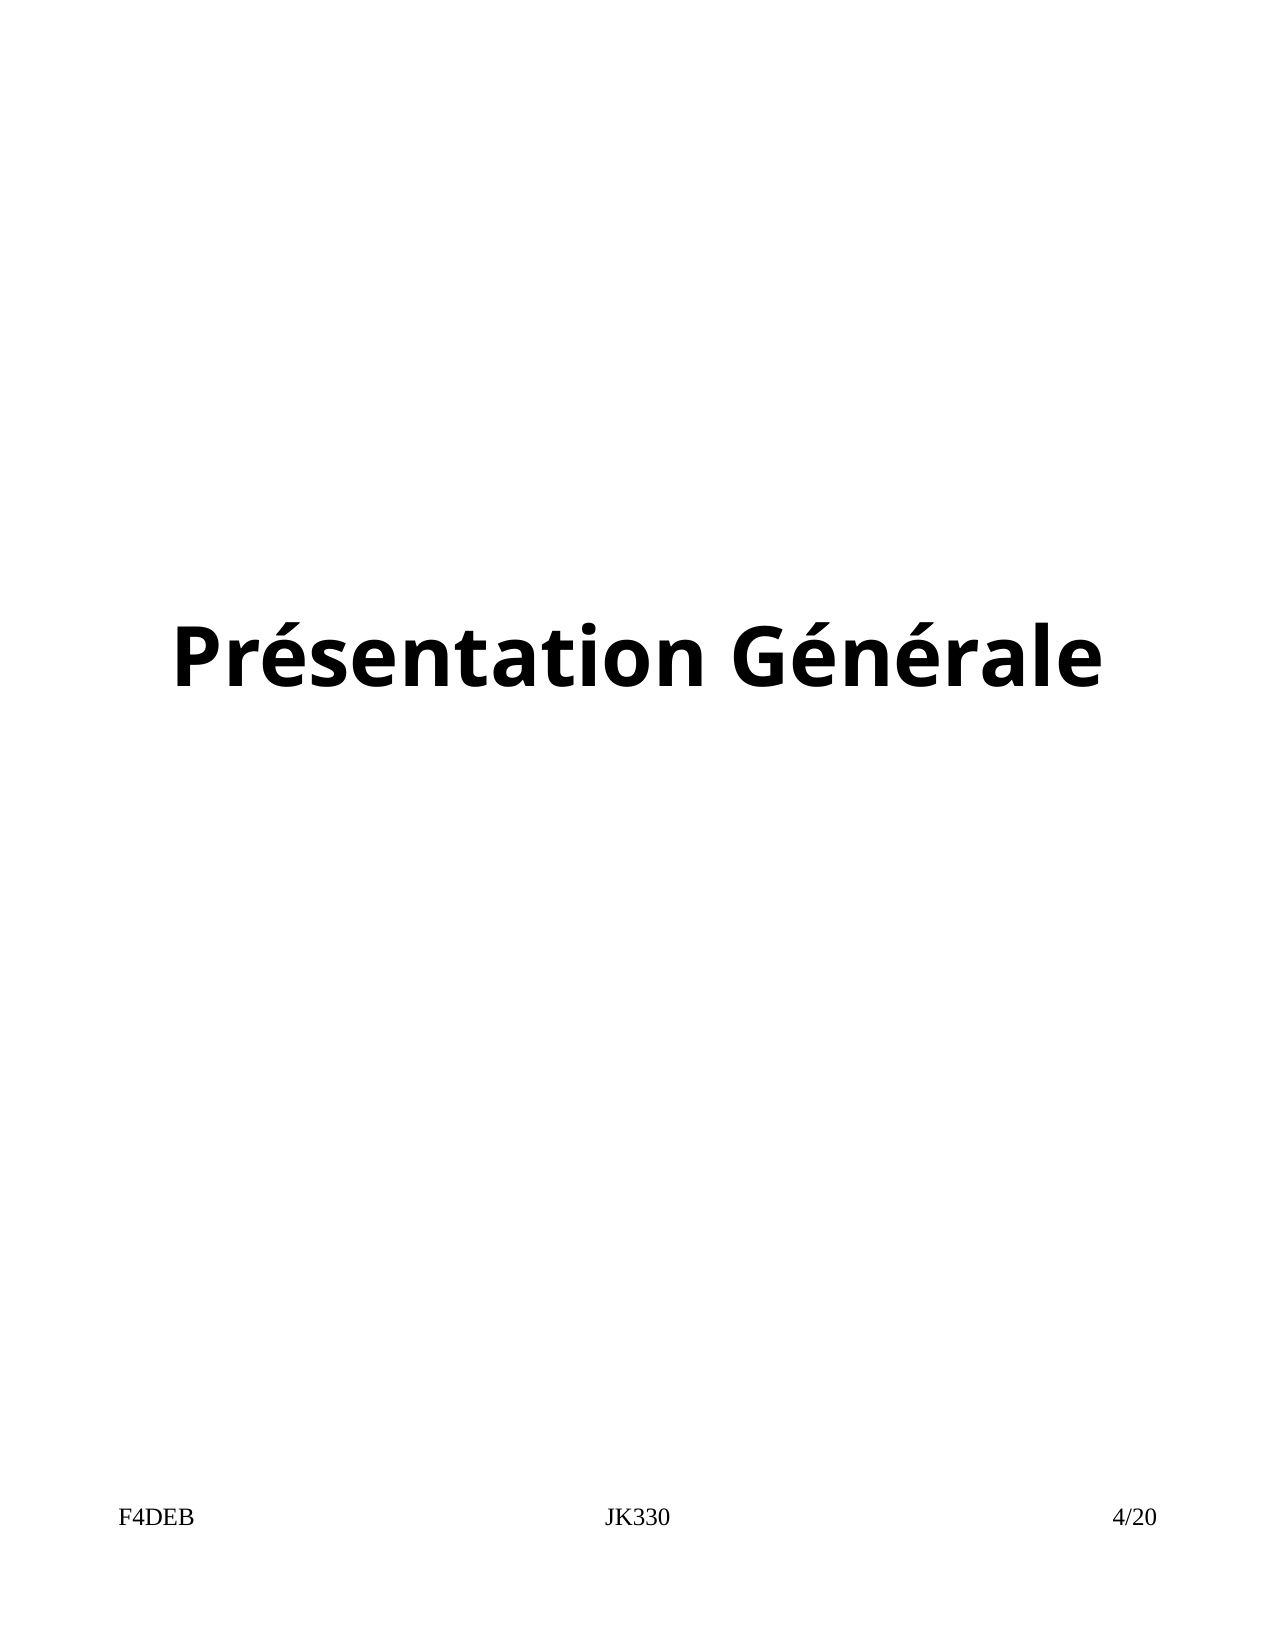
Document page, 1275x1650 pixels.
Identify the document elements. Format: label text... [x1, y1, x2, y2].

subtitle Présentation Générale [118, 597, 1157, 711]
